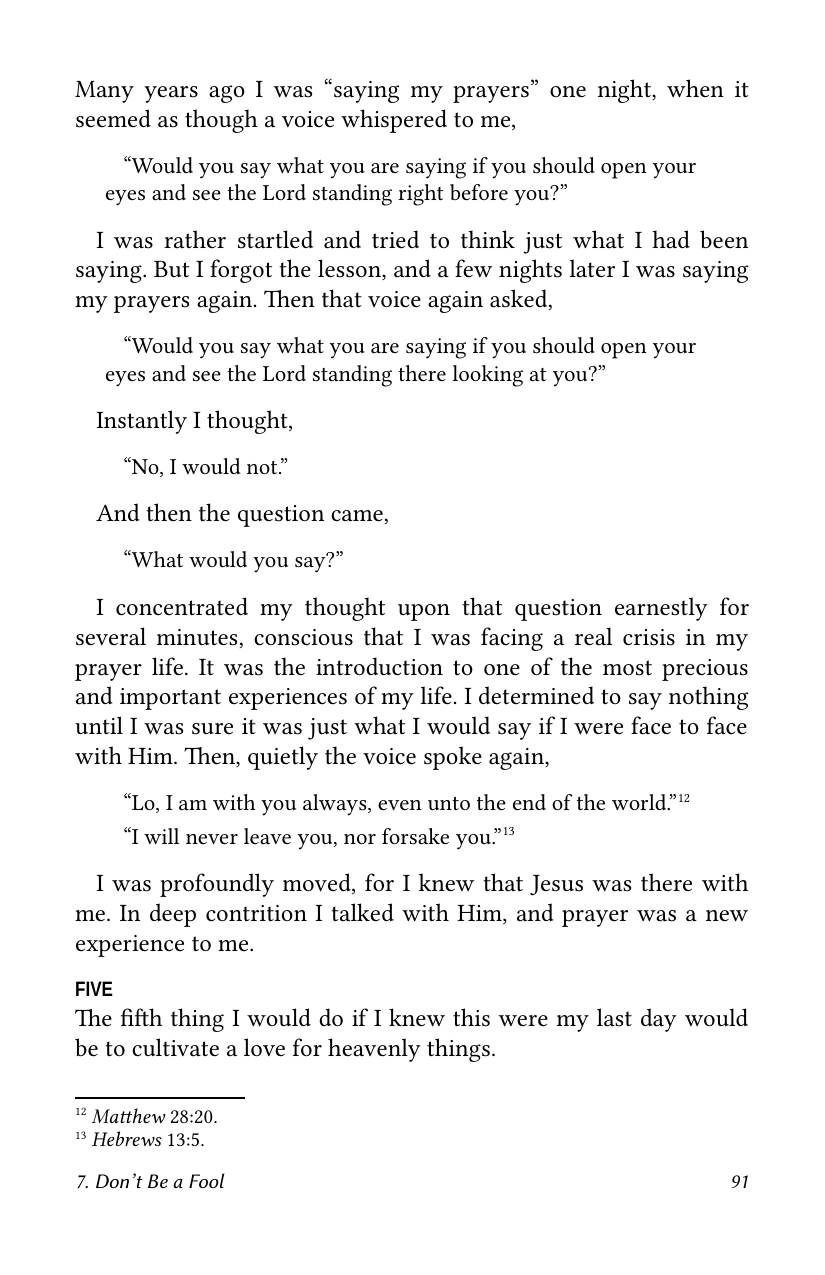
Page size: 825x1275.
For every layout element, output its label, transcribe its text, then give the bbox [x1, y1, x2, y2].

text “What would you say?” [105, 547, 720, 573]
text Many years ago I was “saying my prayers” one night, when it seemed as though a voice whispered to me, [75, 75, 750, 133]
text “I will never leave you, nor forsake you.” [105, 824, 720, 850]
text I was profoundly moved, for I knew that Jesus was there with me. In deep contrition I talked with Him, and prayer was a new experience to me. [75, 869, 750, 957]
text “Would you say what you are saying if you should open your eyes and see the Lord standing there looking at you?” [105, 333, 720, 387]
text Instantly I thought, [75, 406, 750, 435]
text I concentrated my thought upon that question earnestly for several minutes, conscious that I was facing a real crisis in my prayer life. It was the introduction to one of the most precious and important experiences of my life. I determined to say nothing until I was sure it was just what I would say if I were face to face with Him. Then, quietly the voice spoke again, [75, 593, 750, 771]
text “Would you say what you are saying if you should open your eyes and see the Lord standing right before you?” [105, 153, 720, 206]
text “No, I would not.” [105, 454, 720, 480]
text Matthew 28:20. [75, 1104, 750, 1128]
text Hebrews 13:5. [75, 1128, 750, 1152]
text “Lo, I am with you always, even unto the end of the world.” [105, 790, 720, 816]
text The fifth thing I would do if I knew this were my last day would be to cultivate a love for heavenly things. [75, 1004, 750, 1062]
subtitle Five [75, 977, 750, 1001]
text And then the question came, [75, 499, 750, 528]
text I was rather startled and tried to think just what I had been saying. But I forgot the lesson, and a few nights later I was saying my prayers again. Then that voice again asked, [75, 226, 750, 314]
